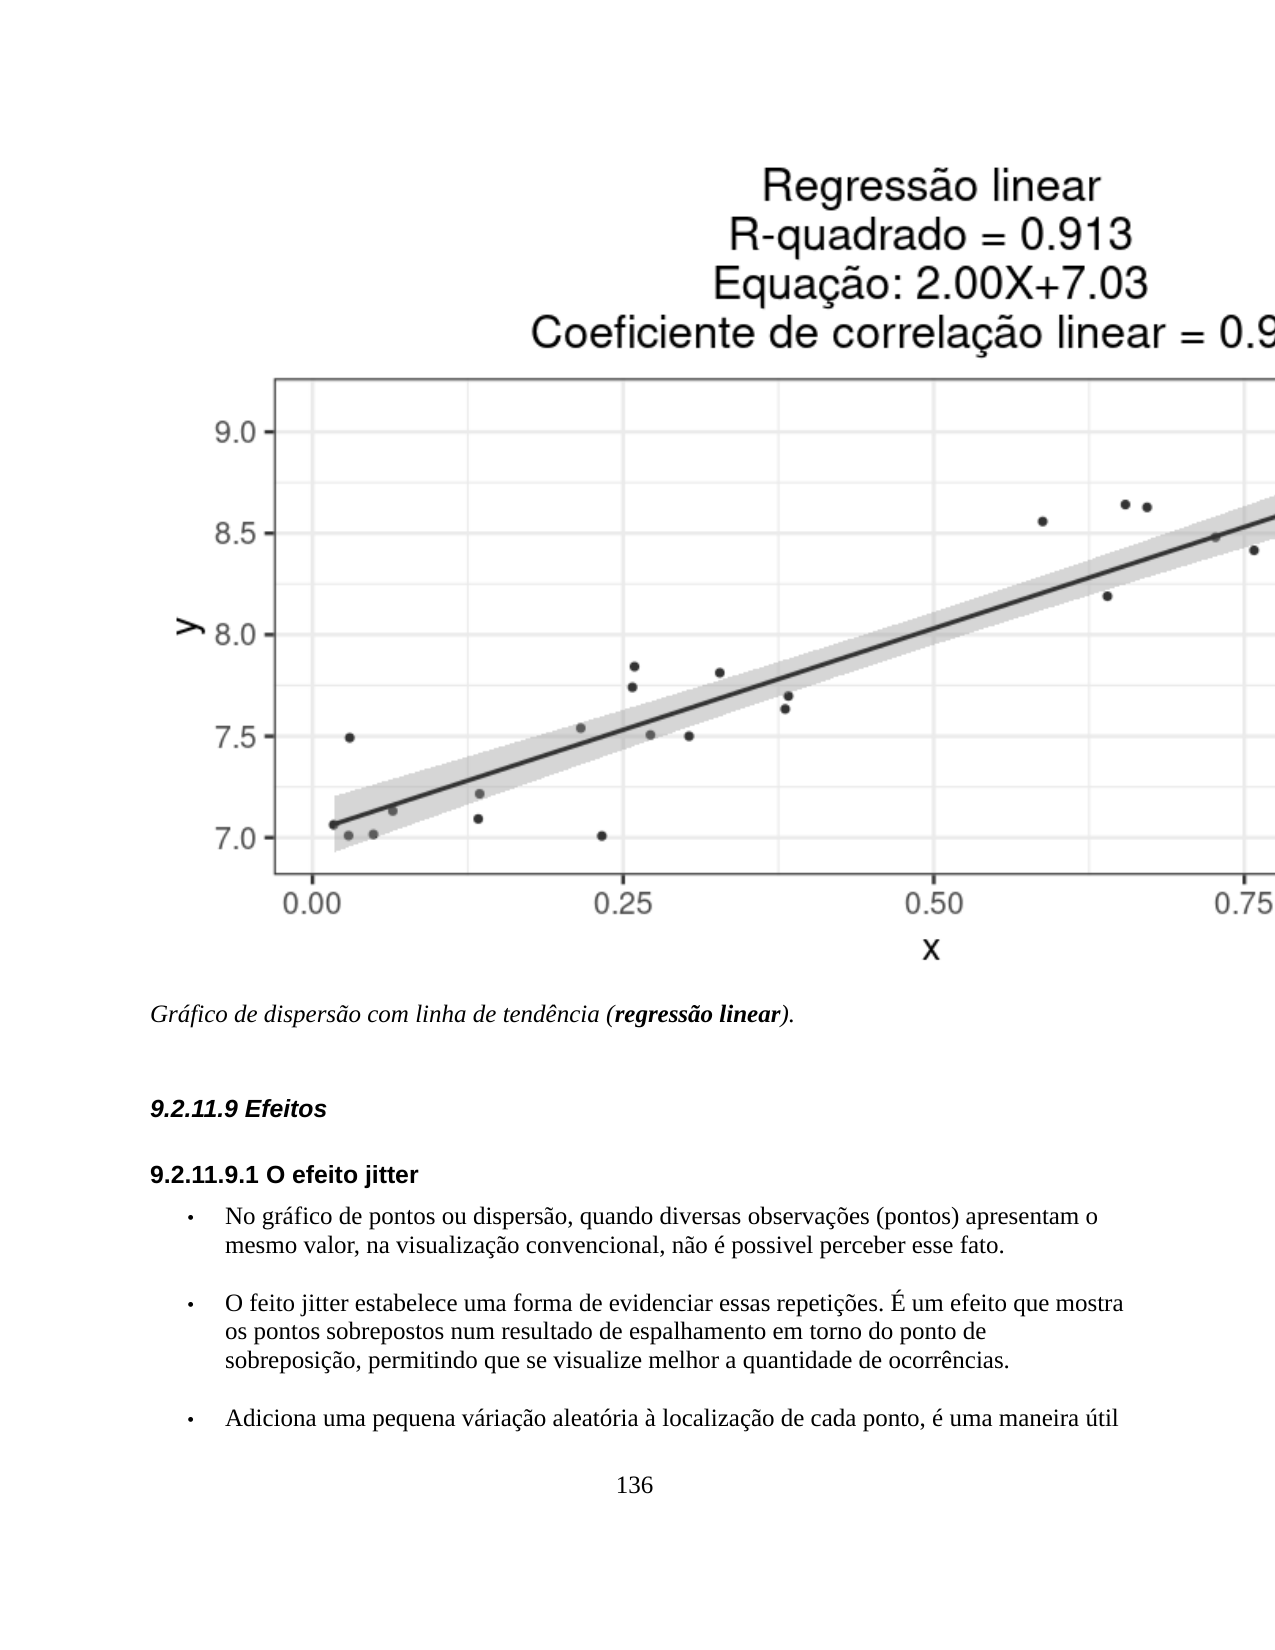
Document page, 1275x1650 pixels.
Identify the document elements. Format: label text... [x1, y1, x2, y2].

list No gráfico de pontos ou dispersão, quando diversas observações (pontos) apresentam o mesmo valor, na visualização convencional, não é possivel perceber esse fato. [187, 1201, 1125, 1288]
list Adiciona uma pequena váriação aleatória à localização de cada ponto, é uma maneira útil [187, 1403, 1125, 1431]
list O feito jitter estabelece uma forma de evidenciar essas repetições. É um efeito que mostra os pontos sobrepostos num resultado de espalhamento em torno do ponto de sobreposição, permitindo que se visualize melhor a quantidade de ocorrências. [187, 1288, 1125, 1403]
text Gráfico de dispersão com linha de tendência (regressão linear). [150, 999, 1125, 1028]
subtitle 9.2.11.9 Efeitos [150, 1094, 1125, 1123]
subtitle 9.2.11.9.1 O efeito jitter [150, 1160, 1125, 1189]
picture [150, 150, 1275, 987]
